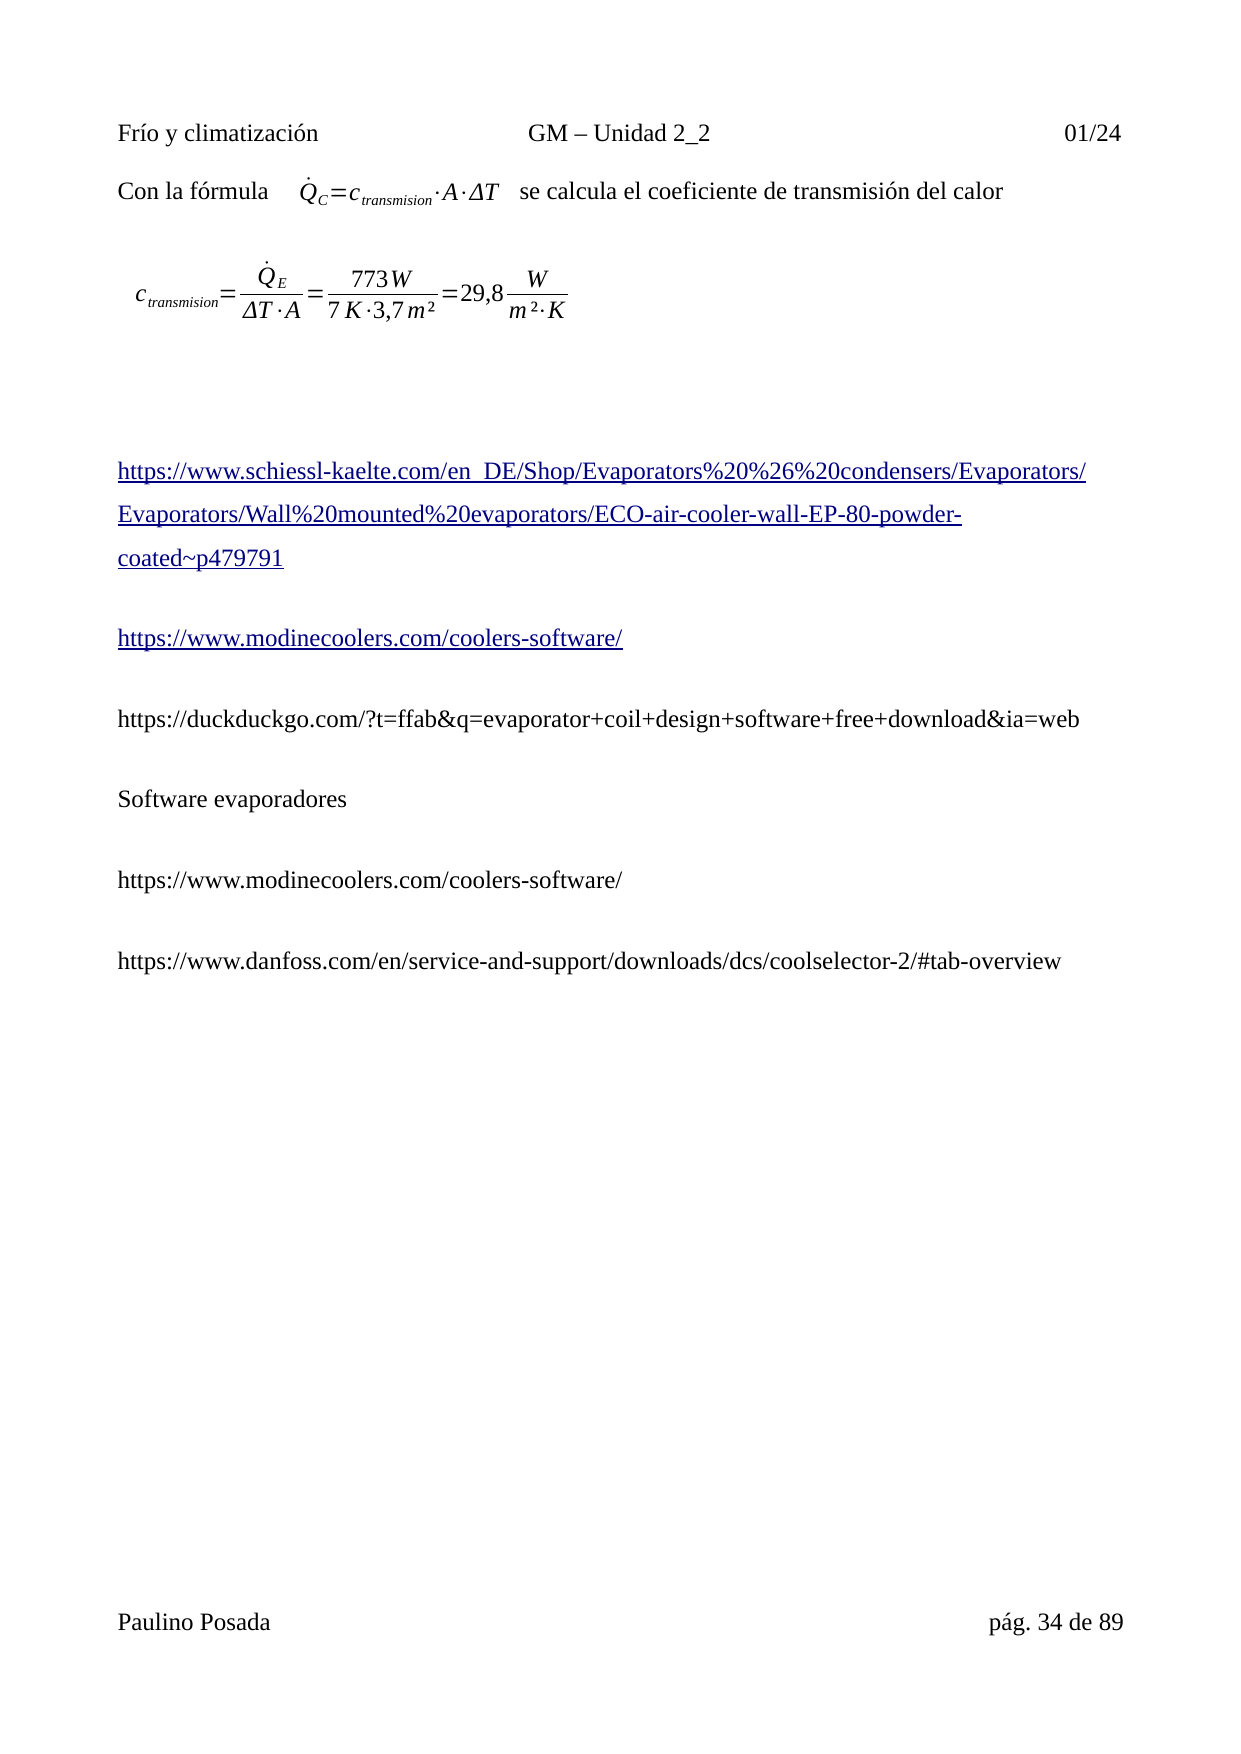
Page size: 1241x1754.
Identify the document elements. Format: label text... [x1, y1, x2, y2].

text https://www.modinecoolers.com/coolers-software/ [117, 865, 1123, 894]
text Software evaporadores [117, 784, 1123, 813]
text https://duckduckgo.com/?t=ffab&q=evaporator+coil+design+software+free+download&ia=web [117, 704, 1123, 733]
text https://www.modinecoolers.com/coolers-software/ [117, 623, 1123, 652]
text https://www.danfoss.com/en/service-and-support/downloads/dcs/coolselector-2/#tab-overview [117, 946, 1123, 974]
text Con la fórmula se calcula el coeficiente de transmisión del calor [117, 176, 1123, 209]
text https://www.schiessl-kaelte.com/en_DE/Shop/Evaporators%20%26%20condensers/Evaporators/Evaporators/Wall%20mounted%20evaporators/ECO-air-cooler-wall-EP-80-powder-coated~p479791 [117, 456, 1123, 571]
